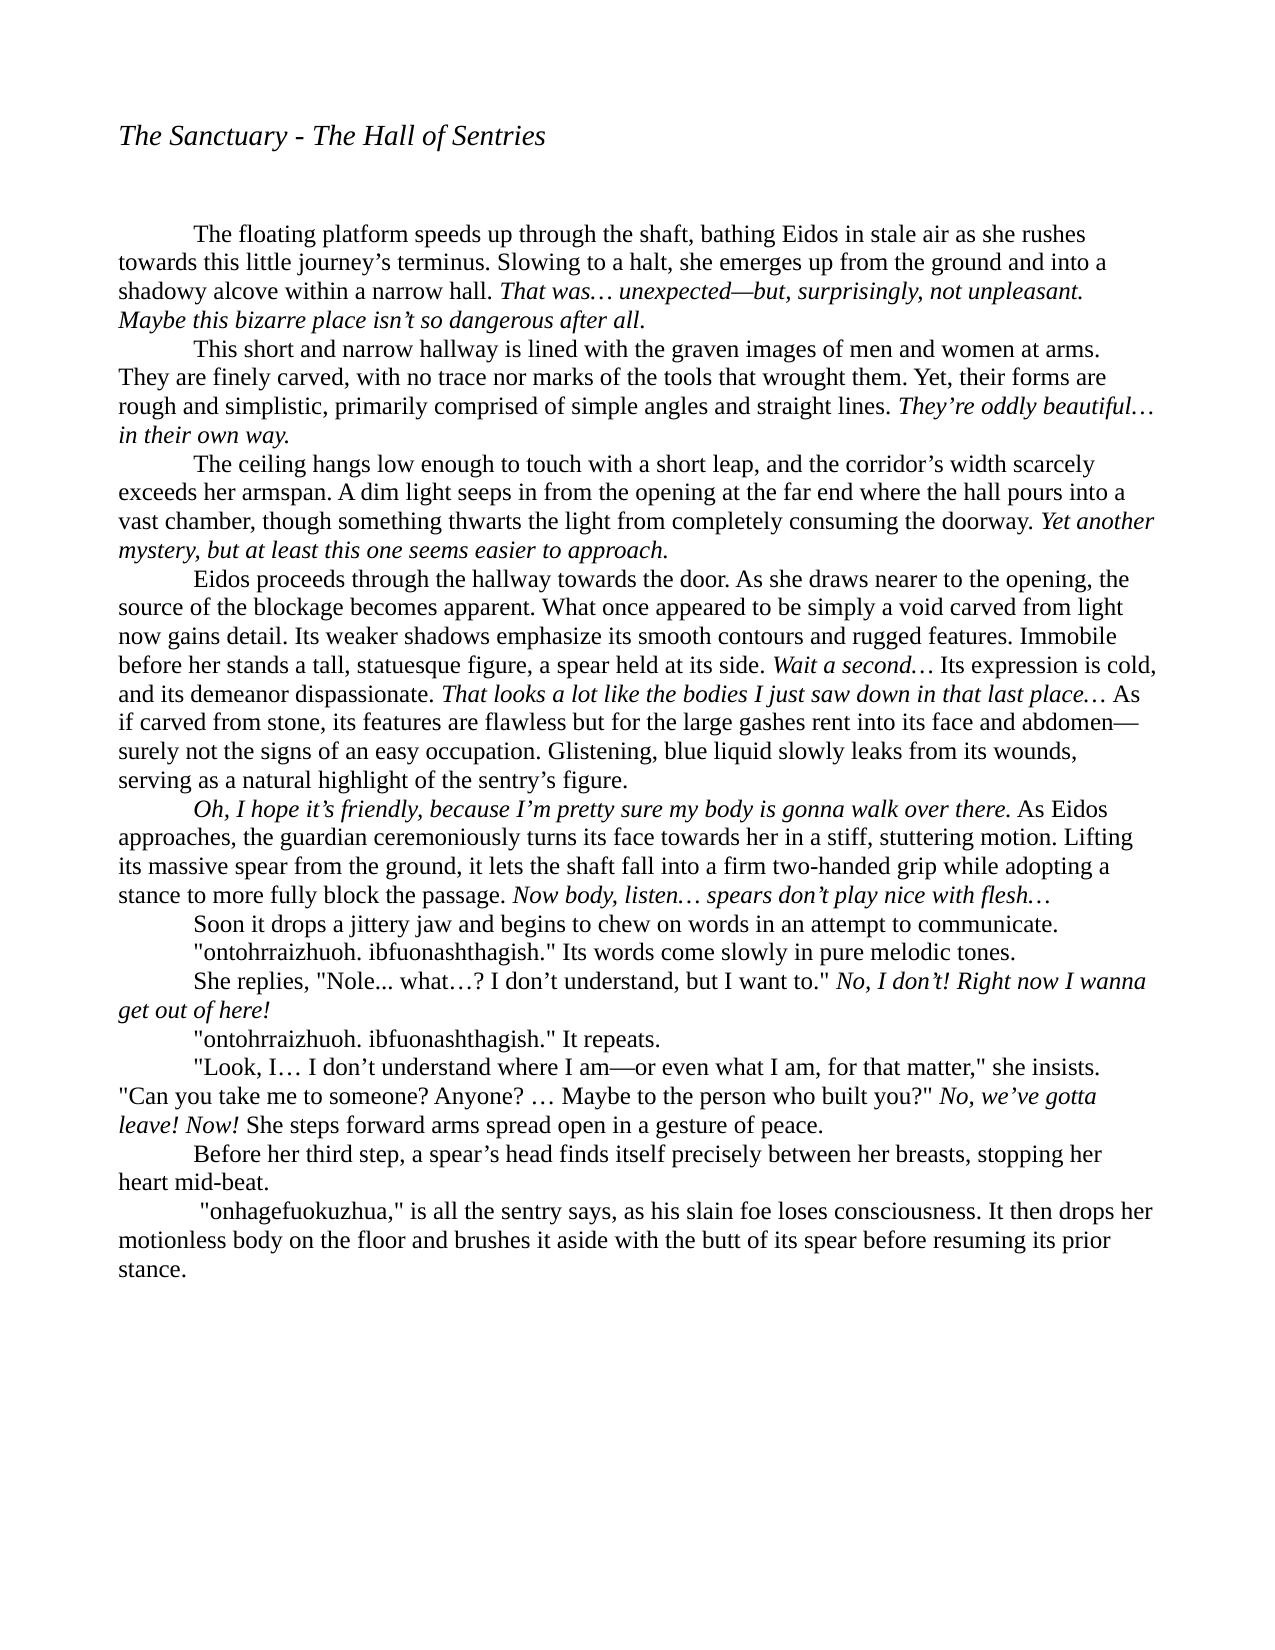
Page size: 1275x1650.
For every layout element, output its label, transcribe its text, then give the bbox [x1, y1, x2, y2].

text The floating platform speeds up through the shaft, bathing Eidos in stale air as she rushes towards this little journey’s terminus. Slowing to a halt, she emerges up from the ground and into a shadowy alcove within a narrow hall. That was… unexpected—but, surprisingly, not unpleasant. Maybe this bizarre place isn’t so dangerous after all. [118, 219, 1157, 334]
text "onhagefuokuzhua," is all the sentry says, as his slain foe loses consciousness. It then drops her motionless body on the floor and brushes it aside with the butt of its spear before resuming its prior stance. [118, 1196, 1157, 1282]
text The ceiling hangs low enough to touch with a short leap, and the corridor’s width scarcely exceeds her armspan. A dim light seeps in from the opening at the far end where the hall pours into a vast chamber, though something thwarts the light from completely consuming the doorway. Yet another mystery, but at least this one seems easier to approach. [118, 449, 1157, 564]
text Oh, I hope it’s friendly, because I’m pretty sure my body is gonna walk over there. As Eidos approaches, the guardian ceremoniously turns its face towards her in a stiff, stuttering motion. Lifting its massive spear from the ground, it lets the shaft fall into a firm two-handed grip while adopting a stance to more fully block the passage. Now body, listen… spears don’t play nice with flesh… [118, 794, 1157, 909]
text The Sanctuary - The Hall of Sentries [118, 118, 1157, 152]
text Before her third step, a spear’s head finds itself precisely between her breasts, stopping her heart mid-beat. [118, 1139, 1157, 1196]
text Eidos proceeds through the hallway towards the door. As she draws nearer to the opening, the source of the blockage becomes apparent. What once appeared to be simply a void carved from light now gains detail. Its weaker shadows emphasize its smooth contours and rugged features. Immobile before her stands a tall, statuesque figure, a spear held at its side. Wait a second… Its expression is cold, and its demeanor dispassionate. That looks a lot like the bodies I just saw down in that last place… As if carved from stone, its features are flawless but for the large gashes rent into its face and abdomen—surely not the signs of an easy occupation. Glistening, blue liquid slowly leaks from its wounds, serving as a natural highlight of the sentry’s figure. [118, 564, 1157, 794]
text "ontohrraizhuoh. ibfuonashthagish." Its words come slowly in pure melodic tones. [118, 937, 1157, 966]
text "Look, I… I don’t understand where I am—or even what I am, for that matter," she insists. "Can you take me to someone? Anyone? … Maybe to the person who built you?" No, we’ve gotta leave! Now! She steps forward arms spread open in a gesture of peace. [118, 1052, 1157, 1139]
text Soon it drops a jittery jaw and begins to chew on words in an attempt to communicate. [118, 909, 1157, 937]
text "ontohrraizhuoh. ibfuonashthagish." It repeats. [118, 1024, 1157, 1052]
text She replies, "Nole... what…? I don’t understand, but I want to." No, I don’t! Right now I wanna get out of here! [118, 966, 1157, 1024]
text This short and narrow hallway is lined with the graven images of men and women at arms. They are finely carved, with no trace nor marks of the tools that wrought them. Yet, their forms are rough and simplistic, primarily comprised of simple angles and straight lines. They’re oddly beautiful… in their own way. [118, 334, 1157, 449]
